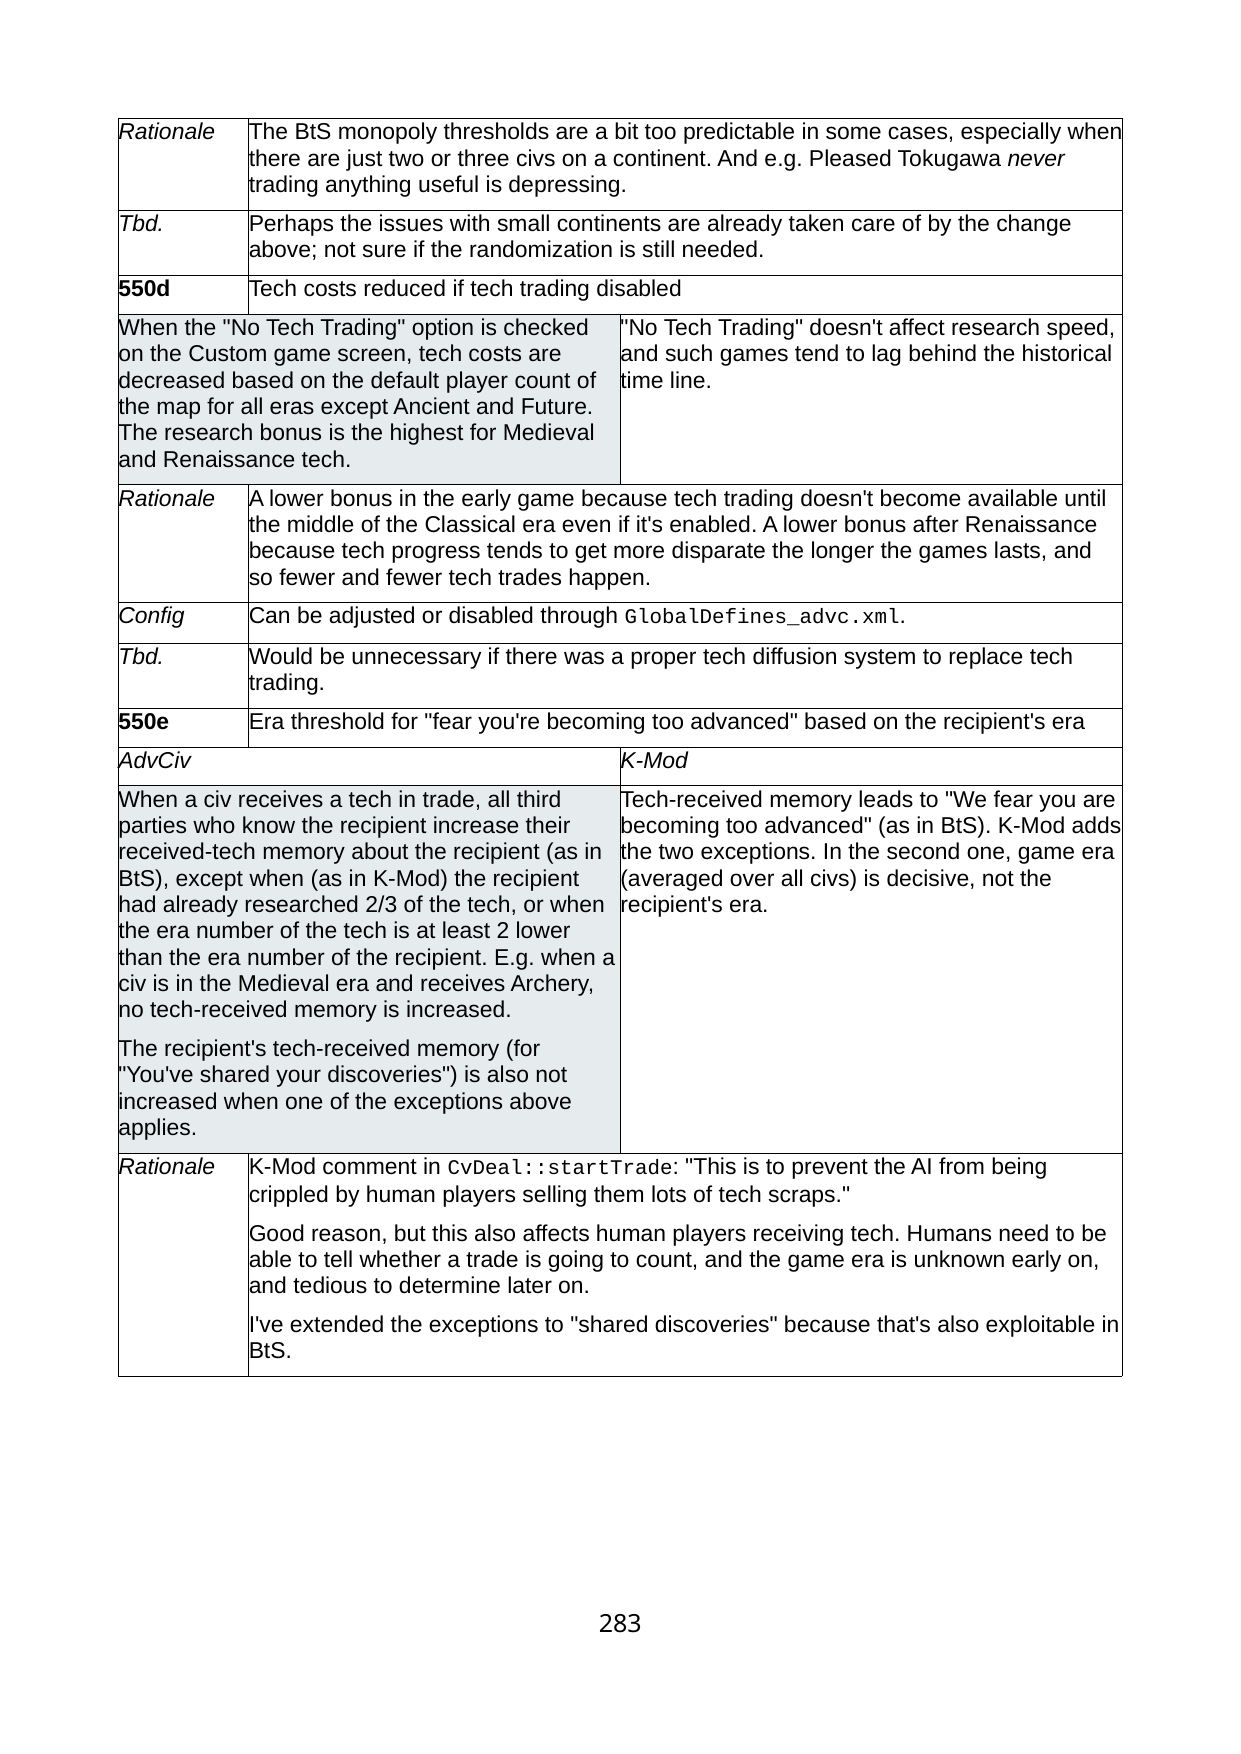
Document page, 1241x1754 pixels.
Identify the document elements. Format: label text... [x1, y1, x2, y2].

table_cell Config [119, 603, 248, 642]
table_cell 550d [119, 276, 248, 314]
table_cell Rationale [119, 1154, 248, 1376]
table_cell K-Mod comment in CvDeal::startTrade: "This is to prevent the AI from being crippled by human players selling them lots of tech scraps." Good reason, but this also affects human players receiving tech. Humans need to be able to tell whether a trade is going to count, and the game era is unknown early on, and tedious to determine later on. I've extended the exceptions to "shared discoveries" because that's also exploitable in BtS. [249, 1154, 1122, 1376]
table_cell Rationale [119, 485, 248, 602]
table_cell Tech-received memory leads to "We fear you are becoming too advanced" (as in BtS). K-Mod adds the two exceptions. In the second one, game era (averaged over all civs) is decisive, not the recipient's era. [621, 786, 1122, 1153]
table_cell Would be unnecessary if there was a proper tech diffusion system to replace tech trading. [249, 644, 1122, 708]
table_cell AdvCiv [119, 748, 620, 785]
table_cell Can be adjusted or disabled through GlobalDefines_advc.xml. [249, 603, 1122, 642]
table_cell "No Tech Trading" doesn't affect research speed, and such games tend to lag behind the historical time line. [621, 315, 1122, 484]
table_cell Perhaps the issues with small continents are already taken care of by the change above; not sure if the randomization is still needed. [249, 211, 1122, 275]
table_cell The BtS monopoly thresholds are a bit too predictable in some cases, especially when there are just two or three civs on a continent. And e.g. Pleased Tokugawa never trading anything useful is depressing. [249, 119, 1122, 210]
table_cell Rationale [119, 119, 248, 210]
table_cell 550e [119, 709, 248, 747]
table_cell A lower bonus in the early game because tech trading doesn't become available until the middle of the Classical era even if it's enabled. A lower bonus after Renaissance because tech progress tends to get more disparate the longer the games lasts, and so fewer and fewer tech trades happen. [249, 485, 1122, 602]
table_cell Tech costs reduced if tech trading disabled [249, 276, 1122, 314]
table_cell When the "No Tech Trading" option is checked on the Custom game screen, tech costs are decreased based on the default player count of the map for all eras except Ancient and Future. The research bonus is the highest for Medieval and Renaissance tech. [119, 315, 620, 484]
table_cell Era threshold for "fear you're becoming too advanced" based on the recipient's era [249, 709, 1122, 747]
table_cell When a civ receives a tech in trade, all third parties who know the recipient increase their received-tech memory about the recipient (as in BtS), except when (as in K-Mod) the recipient had already researched 2/3 of the tech, or when the era number of the tech is at least 2 lower than the era number of the recipient. E.g. when a civ is in the Medieval era and receives Archery, no tech-received memory is increased. The recipient's tech-received memory (for "You've shared your discoveries") is also not increased when one of the exceptions above applies. [119, 786, 620, 1153]
table_cell Tbd. [119, 211, 248, 275]
table_cell Tbd. [119, 644, 248, 708]
table_cell K-Mod [621, 748, 1122, 785]
